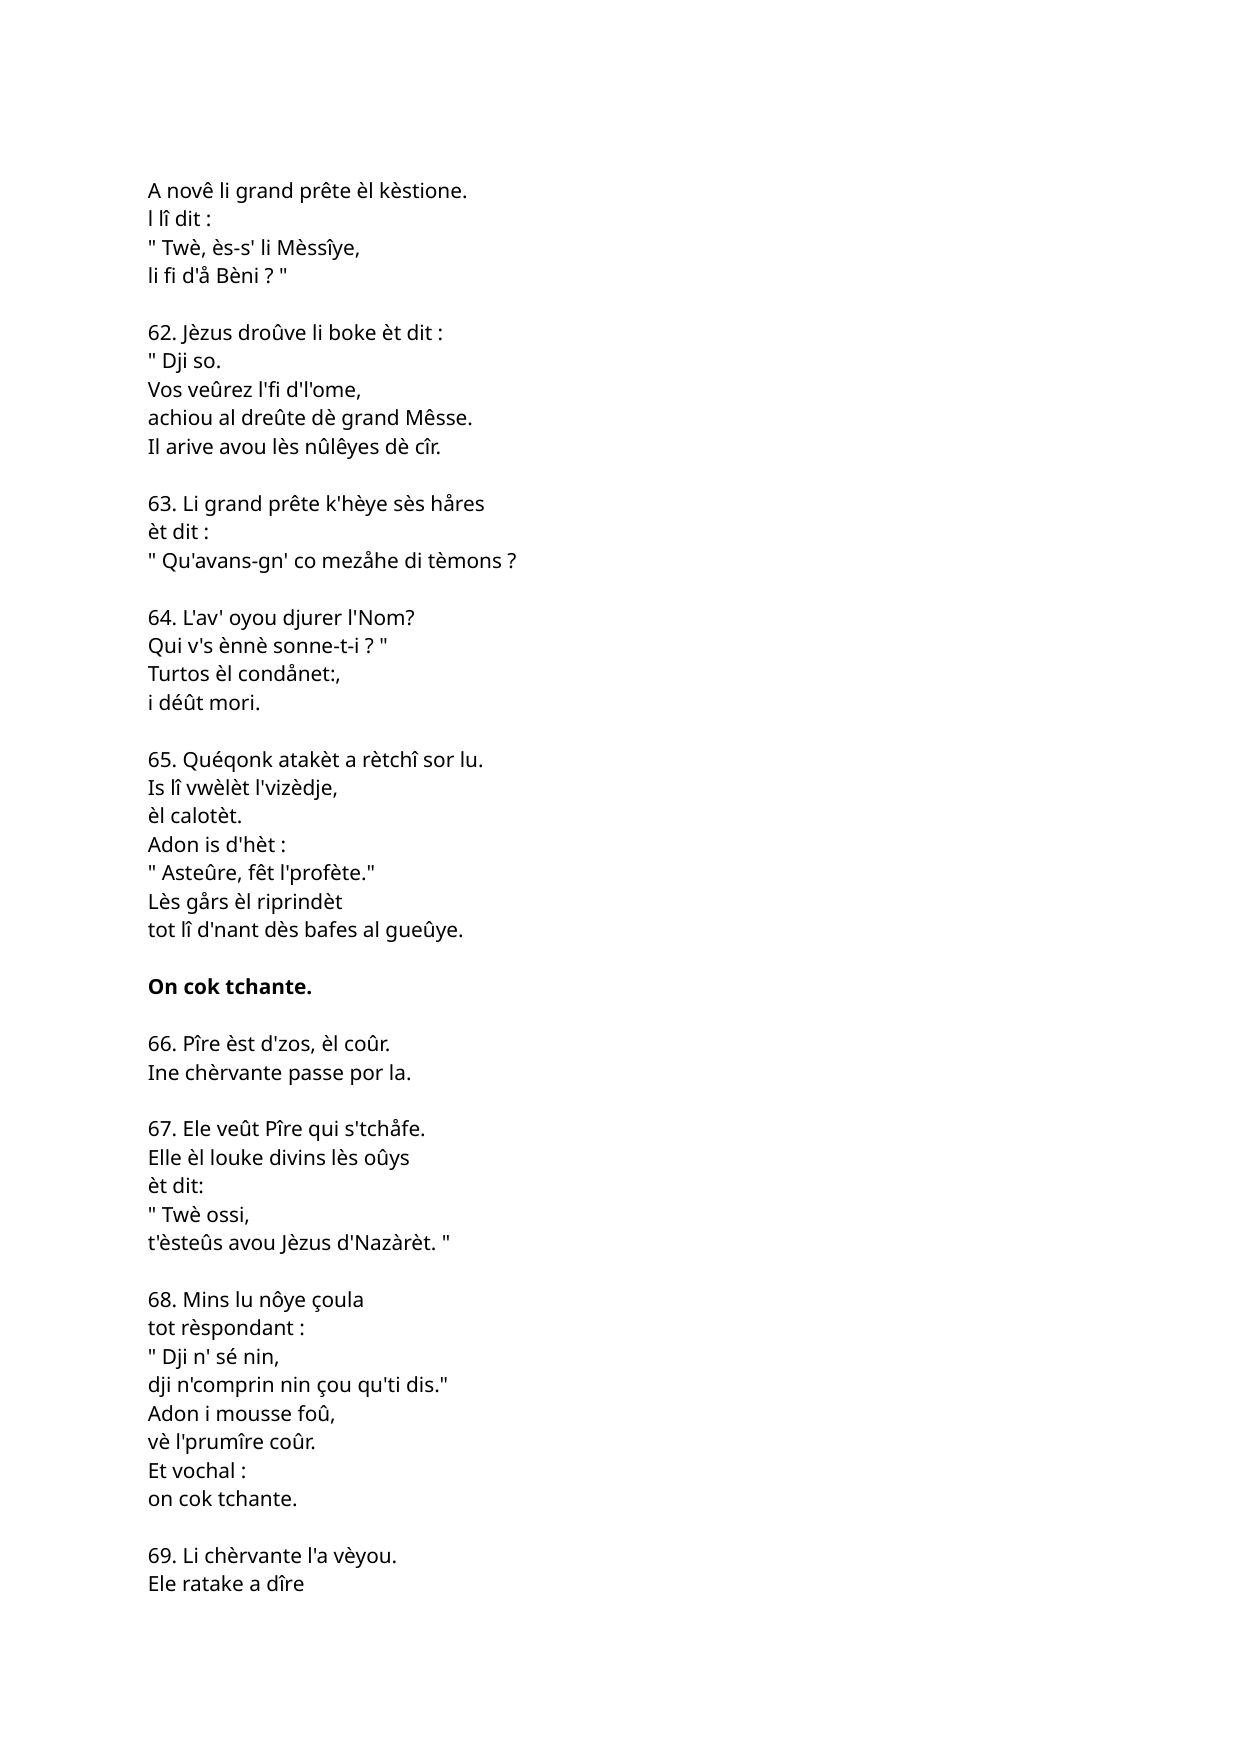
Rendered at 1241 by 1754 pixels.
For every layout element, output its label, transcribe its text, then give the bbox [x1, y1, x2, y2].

text " Twè, ès-s' li Mèssîye, [148, 233, 1093, 261]
text 64. L'av' oyou djurer l'Nom? [148, 603, 1093, 631]
text tot rèspondant : [148, 1313, 1093, 1342]
text Turtos èl condånet:, [148, 659, 1093, 688]
text 68. Mins lu nôye çoula [148, 1285, 1093, 1313]
text èt dit: [148, 1171, 1093, 1200]
text 67. Ele veût Pîre qui s'tchåfe. [148, 1114, 1093, 1143]
text tot lî d'nant dès bafes al gueûye. [148, 915, 1093, 944]
text achiou al dreûte dè grand Mêsse. [148, 403, 1093, 432]
text 62. Jèzus droûve li boke èt dit : [148, 318, 1093, 347]
text i déût mori. [148, 688, 1093, 716]
text dji n'comprin nin çou qu'ti dis." [148, 1370, 1093, 1399]
text l lî dit : [148, 204, 1093, 233]
text 66. Pîre èst d'zos, èl coûr. [148, 1029, 1093, 1058]
text " Twè ossi, [148, 1200, 1093, 1228]
text vè l'prumîre coûr. [148, 1427, 1093, 1456]
text Et vochal : [148, 1456, 1093, 1484]
text Vos veûrez l'fi d'l'ome, [148, 375, 1093, 403]
text t'èsteûs avou Jèzus d'Nazàrèt. " [148, 1228, 1093, 1257]
text Is lî vwèlèt l'vizèdje, [148, 773, 1093, 802]
text On cok tchante. [148, 972, 1093, 1001]
text Adon is d'hèt : [148, 830, 1093, 858]
text Elle èl louke divins lès oûys [148, 1143, 1093, 1171]
text èt dit : [148, 517, 1093, 546]
text on cok tchante. [148, 1484, 1093, 1513]
text Qui v's ènnè sonne-t-i ? " [148, 631, 1093, 659]
text li fi d'å Bèni ? " [148, 261, 1093, 290]
text A novê li grand prête èl kèstione. [148, 176, 1093, 204]
text " Dji so. [148, 347, 1093, 375]
text Adon i mousse foû, [148, 1399, 1093, 1427]
text " Asteûre, fêt l'profète." [148, 858, 1093, 887]
text " Qu'avans-gn' co mezåhe di tèmons ? [148, 546, 1093, 574]
text " Dji n' sé nin, [148, 1342, 1093, 1370]
text 63. Li grand prête k'hèye sès håres [148, 489, 1093, 517]
text Ele ratake a dîre [148, 1569, 1093, 1598]
text Lès gårs èl riprindèt [148, 887, 1093, 915]
text èl calotèt. [148, 802, 1093, 830]
text Il arive avou lès nûlêyes dè cîr. [148, 432, 1093, 460]
text 65. Quéqonk atakèt a rètchî sor lu. [148, 745, 1093, 773]
text Ine chèrvante passe por la. [148, 1058, 1093, 1086]
text 69. Li chèrvante l'a vèyou. [148, 1541, 1093, 1569]
